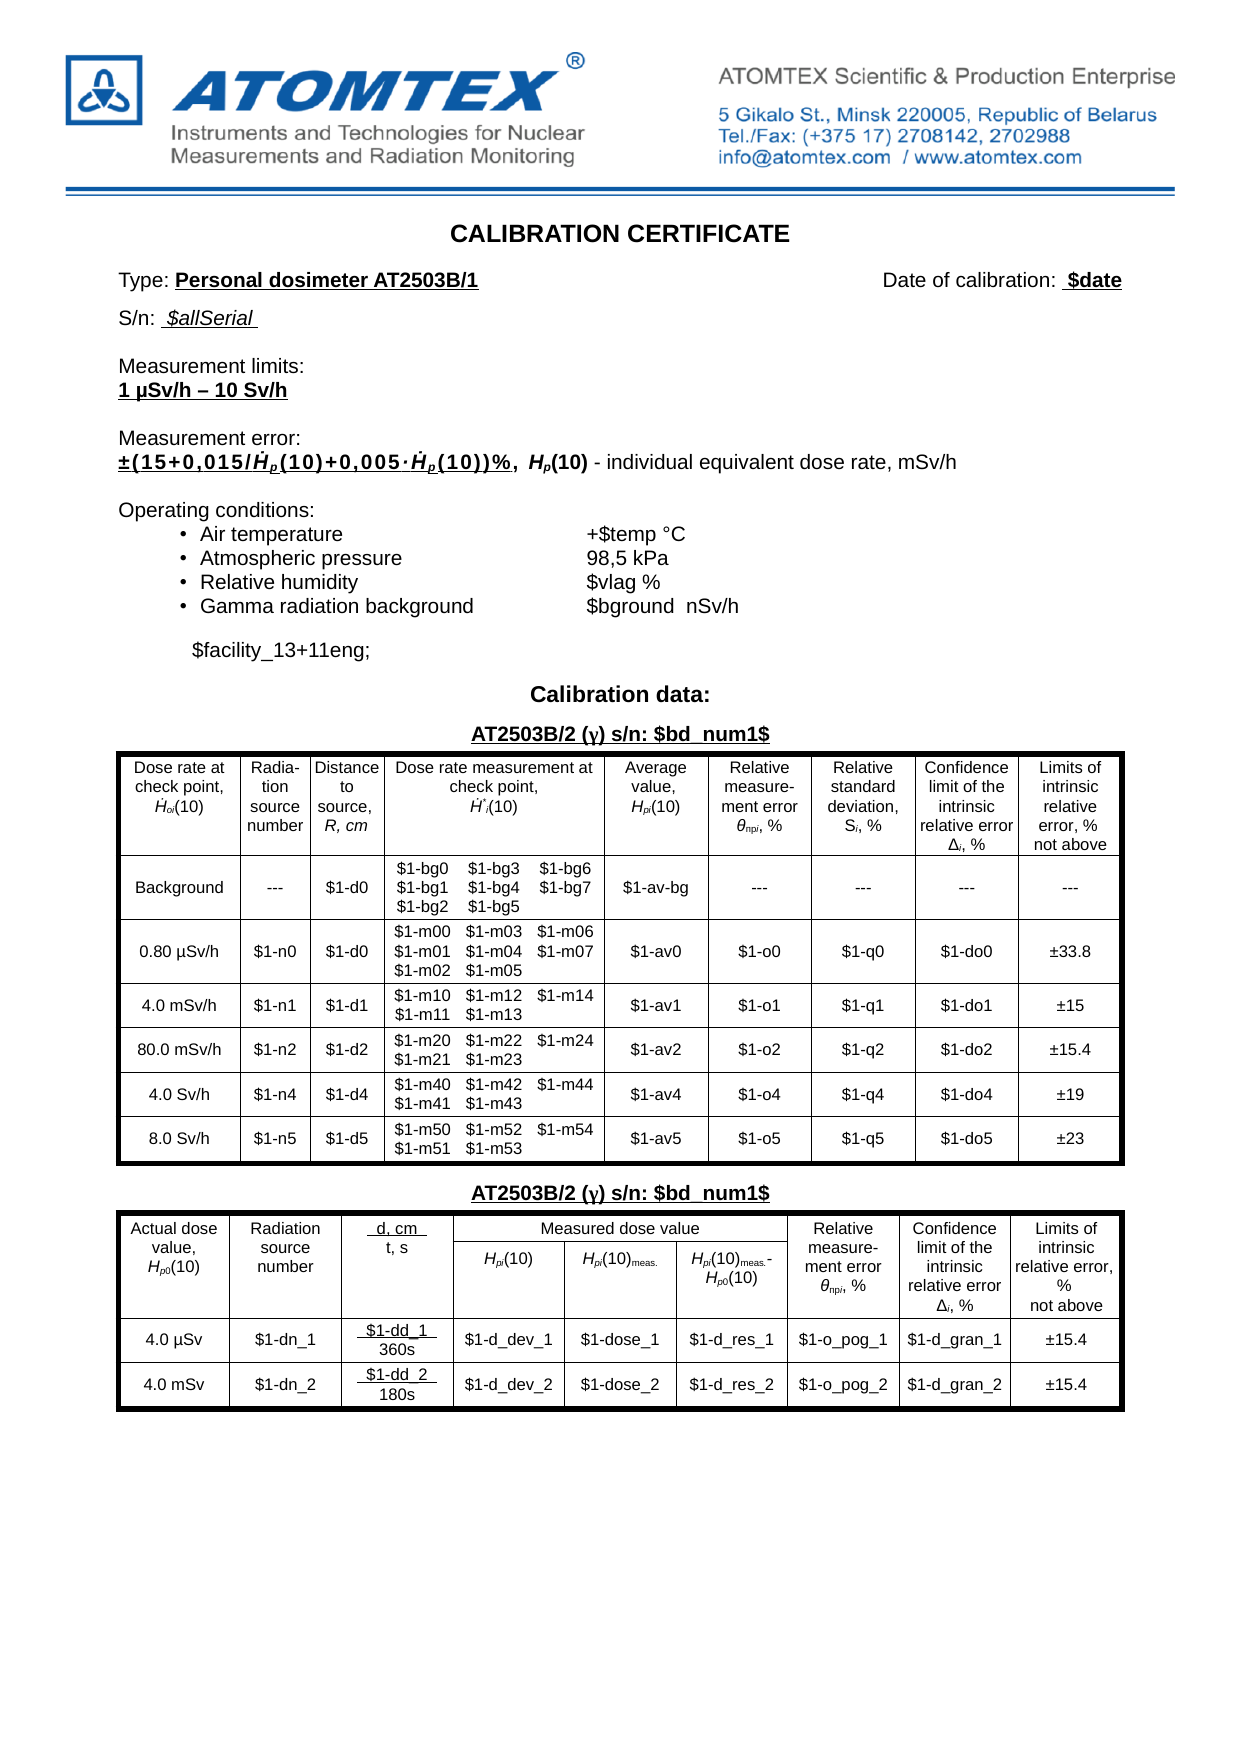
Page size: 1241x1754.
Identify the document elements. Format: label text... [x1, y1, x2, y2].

table_cell d, cm t, s [342, 1216, 453, 1317]
table_cell $1-o_pog_2 [788, 1363, 899, 1406]
table_cell $1-n4 [241, 1073, 310, 1116]
table_cell --- [709, 856, 811, 919]
table_cell ±19 [1019, 1073, 1119, 1116]
table_cell 4.0 µSv [121, 1319, 229, 1362]
table_cell Radia-tion source number [241, 757, 310, 855]
table_cell $1-q0 [812, 920, 915, 983]
table_cell --- [241, 856, 310, 919]
table_cell $1-av0 [605, 920, 708, 983]
table_cell $1-d4 [311, 1073, 384, 1116]
table_cell Confidence limit of the intrinsic relative error Δi, % [916, 757, 1018, 855]
table_cell $1-dn_2 [230, 1363, 341, 1406]
table_cell $1-do2 [916, 1028, 1018, 1072]
table_header AT2503B/2 (γ) s/n: $bd_num1$ [118, 707, 1122, 751]
text Operating conditions: [118, 498, 1122, 522]
table_cell 4.0 mSv [121, 1363, 229, 1406]
table_cell $1-n0 [241, 920, 310, 983]
text $facility_13+11eng; [118, 637, 1122, 661]
table_header AT2503B/2 (γ) s/n: $bd_num1$ [118, 1166, 1122, 1210]
table_cell Limits of intrinsic relative error, % not above [1019, 757, 1119, 855]
table_cell $1-q5 [812, 1117, 915, 1161]
table_cell Measured dose value [454, 1216, 787, 1241]
table_cell $1-do4 [916, 1073, 1018, 1116]
text Type: Personal dosimeter AT2503B/1 Date of calibration: $date [118, 268, 1122, 292]
text ±(15+0,015/Ḣp(10)+0,005·Ḣp(10))%, Hр(10) - individual equivalent dose rate, mSv/h [118, 450, 1122, 474]
table_cell Hpi(10)meas. [565, 1242, 676, 1317]
table_cell ±15.4 [1011, 1363, 1119, 1406]
table_cell Hpi(10)meas.-Hp0(10) [677, 1242, 787, 1317]
table_cell $1-dose_2 [565, 1363, 676, 1406]
table_cell Relative standard deviation, Si, % [812, 757, 915, 855]
text CALIBRATION CERTIFICATE [118, 219, 1122, 247]
table_cell $1-d0 [311, 920, 384, 983]
table_cell $1-o5 [709, 1117, 811, 1161]
table_cell --- [1019, 856, 1119, 919]
table_cell $1-do5 [916, 1117, 1018, 1161]
table_cell $1-m00 $1-m01 $1-m02 $1-m03 $1-m04 $1-m05 $1-m06 $1-m07 [385, 920, 604, 983]
text Measurement limits: [118, 354, 1122, 378]
table_cell Distance to source, R, сm [311, 757, 384, 855]
table_cell $1-do1 [916, 984, 1018, 1027]
table_cell ±15.4 [1011, 1319, 1119, 1362]
table_cell --- [812, 856, 915, 919]
text 1 µSv/h – 10 Sv/h [118, 378, 1122, 402]
table_cell Limits of intrinsic relative error, % not above [1011, 1216, 1119, 1317]
text Measurement error: [118, 426, 1122, 450]
table_cell Actual dose value, Hp0(10) [121, 1216, 229, 1317]
table_cell $1-d_gran_2 [900, 1363, 1010, 1406]
table_cell ±23 [1019, 1117, 1119, 1161]
table_cell Dose rate at check point, Ḣoi(10) [121, 757, 240, 855]
table_cell $1-d0 [311, 856, 384, 919]
table_cell $1-av5 [605, 1117, 708, 1161]
table_cell $1-o2 [709, 1028, 811, 1072]
table_cell $1-dose_1 [565, 1319, 676, 1362]
table_cell $1-do0 [916, 920, 1018, 983]
table_cell $1-m10 $1-m11 $1-m12 $1-m13 $1-m14 [385, 984, 604, 1027]
table_cell ±33.8 [1019, 920, 1119, 983]
text Calibration data: [118, 681, 1122, 707]
table_cell 4.0 mSv/h [121, 984, 240, 1027]
table_cell $1-o1 [709, 984, 811, 1027]
table_cell 4.0 Sv/h [121, 1073, 240, 1116]
table_cell 0.80 µSv/h [121, 920, 240, 983]
list Air temperature +$temp °C [179, 522, 1122, 546]
table_cell $1-d_res_1 [677, 1319, 787, 1362]
table_cell $1-bg0 $1-bg1 $1-bg2 $1-bg3 $1-bg4 $1-bg5 $1-bg6 $1-bg7 [385, 856, 604, 919]
table_cell $1-o4 [709, 1073, 811, 1116]
table_cell $1-q2 [812, 1028, 915, 1072]
table_cell $1-av1 [605, 984, 708, 1027]
table_cell $1-dn_1 [230, 1319, 341, 1362]
list Gamma radiation background $bground nSv/h [179, 594, 1122, 618]
table_cell $1-d5 [311, 1117, 384, 1161]
table_cell $1-dd_2 180s [342, 1363, 453, 1406]
table_cell $1-o_pog_1 [788, 1319, 899, 1362]
table_cell $1-d_dev_2 [454, 1363, 564, 1406]
table_cell Hpi(10) [454, 1242, 564, 1317]
table_cell Relative measure-ment error θпрi, % [709, 757, 811, 855]
table_cell $1-o0 [709, 920, 811, 983]
table_cell ±15.4 [1019, 1028, 1119, 1072]
table_cell Average value, Hpi(10) [605, 757, 708, 855]
table_cell $1-m40 $1-m41 $1-m42 $1-m43 $1-m44 [385, 1073, 604, 1116]
table_cell $1-n5 [241, 1117, 310, 1161]
table_cell --- [916, 856, 1018, 919]
table_cell $1-m50 $1-m51 $1-m52 $1-m53 $1-m54 [385, 1117, 604, 1161]
table_cell $1-n2 [241, 1028, 310, 1072]
table_cell Background [121, 856, 240, 919]
list Relative humidity $vlag % [179, 570, 1122, 594]
table_cell $1-d_gran_1 [900, 1319, 1010, 1362]
table_cell $1-dd_1 360s [342, 1319, 453, 1362]
table_cell Dose rate measurement at check point, Ḣ*i(10) [385, 757, 604, 855]
table_cell $1-n1 [241, 984, 310, 1027]
table_cell 8.0 Sv/h [121, 1117, 240, 1161]
table_cell $1-av-bg [605, 856, 708, 919]
table_cell ±15 [1019, 984, 1119, 1027]
table_cell $1-av4 [605, 1073, 708, 1116]
table_cell $1-m20 $1-m21 $1-m22 $1-m23 $1-m24 [385, 1028, 604, 1072]
table_cell 80.0 mSv/h [121, 1028, 240, 1072]
table_cell $1-q1 [812, 984, 915, 1027]
table_cell Radiation source number [230, 1216, 341, 1317]
table_cell Confidence limit of the intrinsic relative error Δi, % [900, 1216, 1010, 1317]
table_cell $1-d1 [311, 984, 384, 1027]
table_cell $1-d_dev_1 [454, 1319, 564, 1362]
table_cell $1-av2 [605, 1028, 708, 1072]
table_cell Relative measure-ment error θпрi, % [788, 1216, 899, 1317]
table_cell $1-d_res_2 [677, 1363, 787, 1406]
text S/n: $allSerial [118, 306, 1122, 330]
list Atmospheric pressure 98,5 kPa [179, 546, 1122, 570]
table_cell $1-d2 [311, 1028, 384, 1072]
table_cell $1-q4 [812, 1073, 915, 1116]
